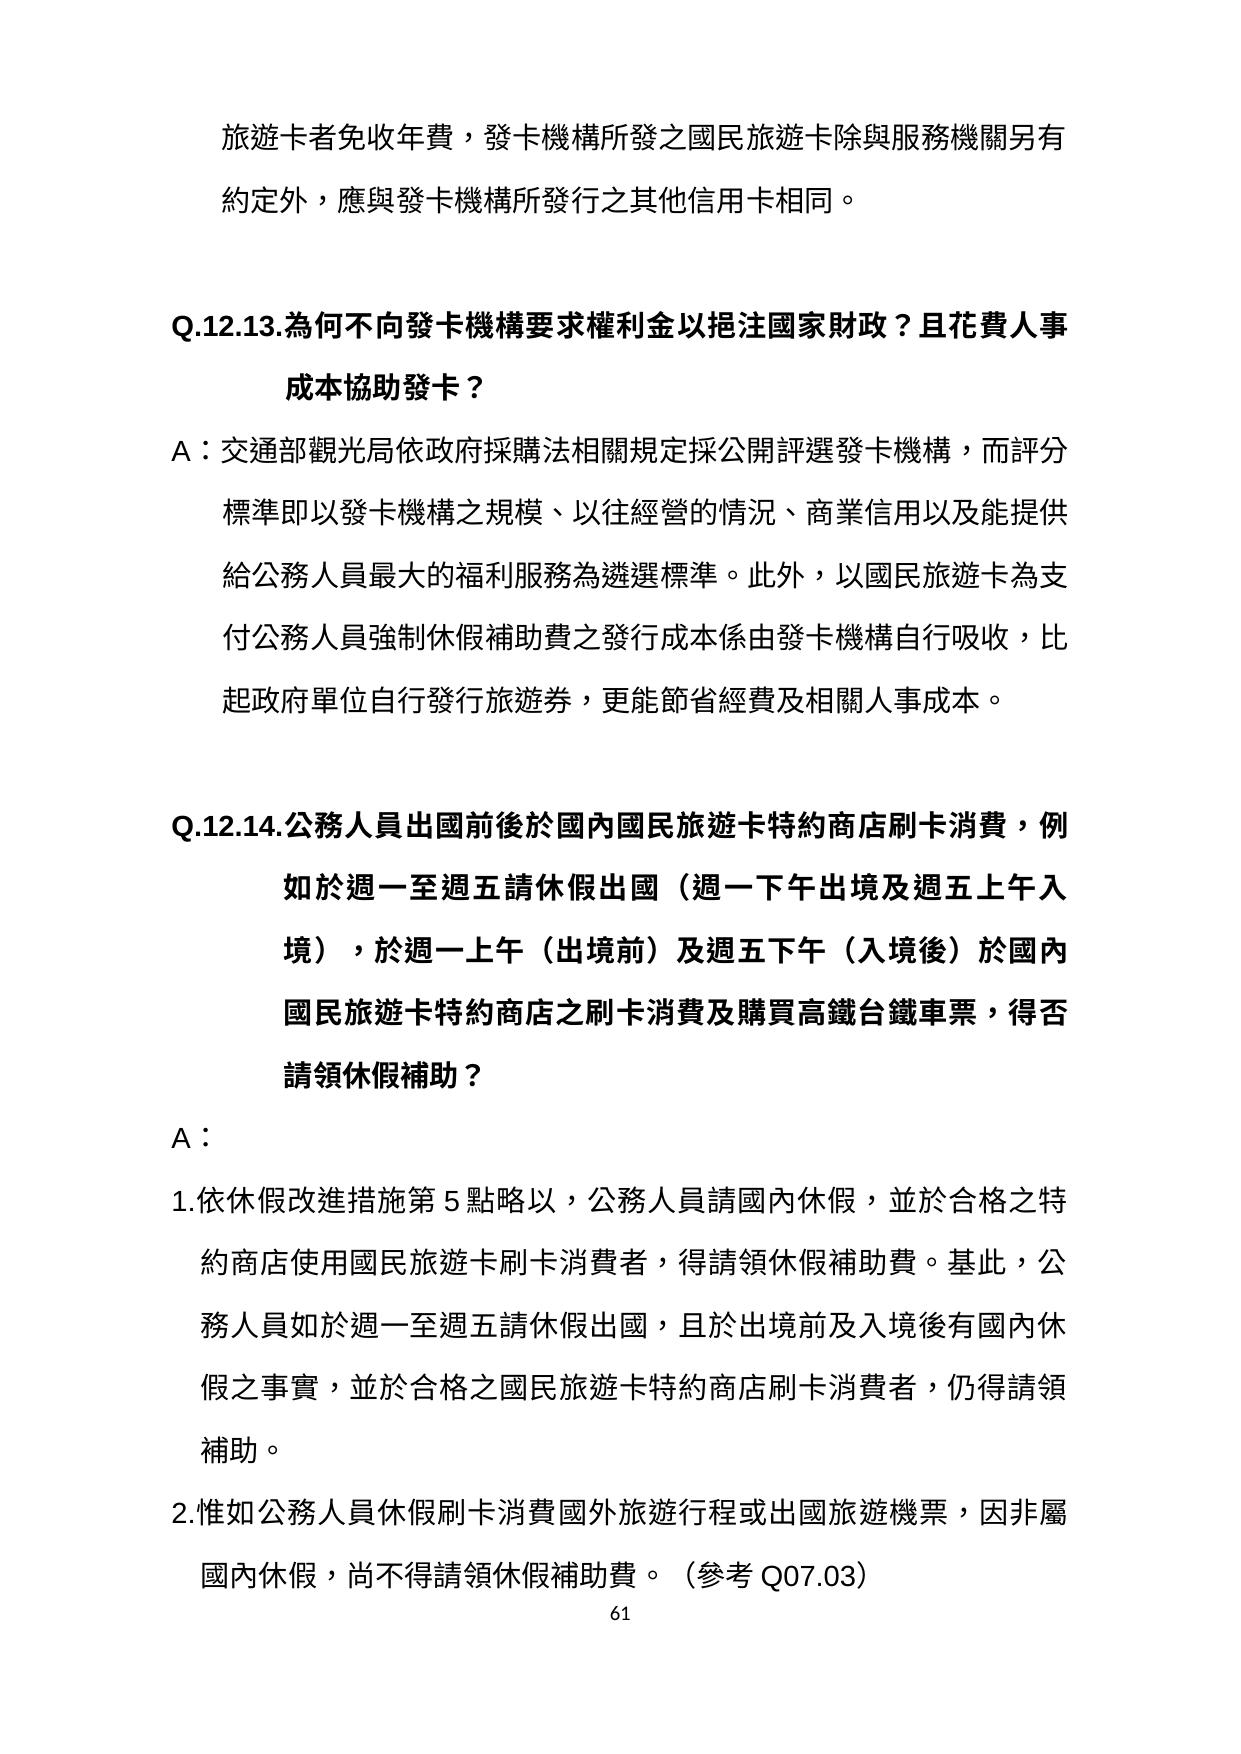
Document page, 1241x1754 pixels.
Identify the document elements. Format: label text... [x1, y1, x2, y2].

text Q.12.13.為何不向發卡機構要求權利金以挹注國家財政？且花費人事成本協助發卡？ [171, 282, 1069, 407]
text A： [171, 1094, 1069, 1157]
text A：交通部觀光局依政府採購法相關規定採公開評選發卡機構，而評分標準即以發卡機構之規模、以往經營的情況、商業信用以及能提供給公務人員最大的福利服務為遴選標準。此外，以國民旅遊卡為支付公務人員強制休假補助費之發行成本係由發卡機構自行吸收，比起政府單位自行發行旅遊券，更能節省經費及相關人事成本。 [171, 407, 1069, 719]
text 2.惟如公務人員休假刷卡消費國外旅遊行程或出國旅遊機票，因非屬國內休假，尚不得請領休假補助費。（參考Q07.03） [171, 1469, 1069, 1594]
text Q.12.14.公務人員出國前後於國內國民旅遊卡特約商店刷卡消費，例如於週一至週五請休假出國（週一下午出境及週五上午入境），於週一上午（出境前）及週五下午（入境後）於國內國民旅遊卡特約商店之刷卡消費及購買高鐵台鐵車票，得否請領休假補助？ [171, 782, 1069, 1094]
text 旅遊卡者免收年費，發卡機構所發之國民旅遊卡除與服務機關另有約定外，應與發卡機構所發行之其他信用卡相同。 [171, 94, 1069, 219]
text 1.依休假改進措施第5點略以，公務人員請國內休假，並於合格之特約商店使用國民旅遊卡刷卡消費者，得請領休假補助費。基此，公務人員如於週一至週五請休假出國，且於出境前及入境後有國內休假之事實，並於合格之國民旅遊卡特約商店刷卡消費者，仍得請領補助。 [171, 1157, 1069, 1469]
